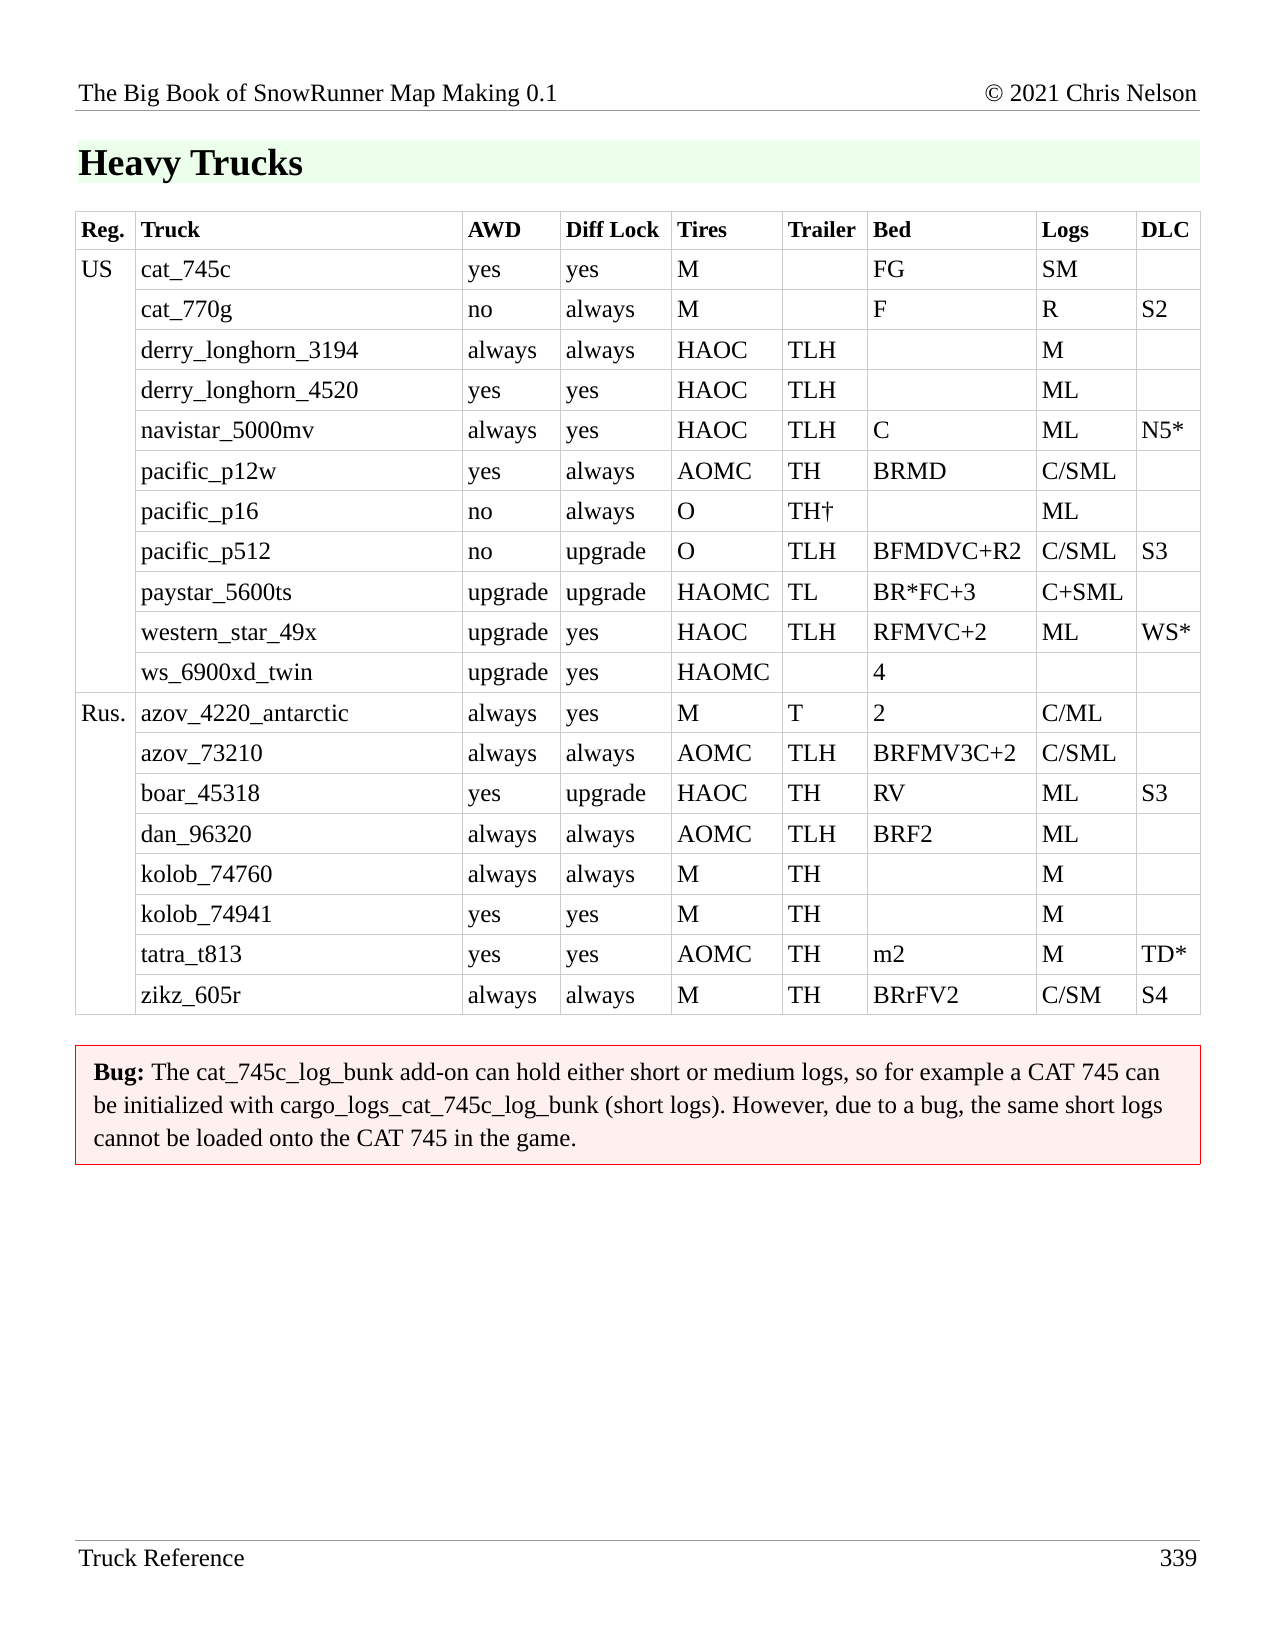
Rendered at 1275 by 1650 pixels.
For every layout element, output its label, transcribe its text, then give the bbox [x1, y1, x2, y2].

table_cell always [561, 733, 671, 772]
table_cell M [1037, 895, 1136, 934]
table_cell Rus. [76, 693, 135, 732]
table_header Truck [136, 212, 462, 248]
table_cell [76, 611, 135, 652]
table_cell no [463, 491, 560, 531]
table_cell AOMC [672, 935, 782, 974]
table_cell m2 [868, 935, 1036, 974]
table_cell [868, 370, 1036, 410]
table_header Reg. [76, 212, 135, 248]
table_cell [1037, 653, 1136, 692]
table_cell FG [868, 250, 1036, 289]
table_cell TH† [783, 491, 867, 531]
table_cell [76, 289, 135, 329]
table_cell yes [561, 653, 671, 692]
table_cell BRrFV2 [868, 975, 1036, 1014]
table_cell HAOC [672, 411, 782, 450]
table_cell [1137, 733, 1200, 772]
table_cell [1137, 572, 1200, 611]
table_cell TH [783, 774, 867, 813]
table_cell RV [868, 774, 1036, 813]
table_cell upgrade [463, 572, 560, 611]
table_cell upgrade [463, 653, 560, 692]
table_header Bed [868, 212, 1036, 248]
table_cell yes [561, 895, 671, 934]
table_cell [783, 290, 867, 329]
table_cell always [561, 491, 671, 531]
table_cell always [463, 854, 560, 893]
table_cell [76, 531, 135, 571]
table_cell always [561, 975, 671, 1014]
table_cell no [463, 532, 560, 571]
table_cell paystar_5600ts [136, 572, 462, 611]
table_cell O [672, 532, 782, 571]
table_cell BR*FC+3 [868, 572, 1036, 611]
table_cell always [463, 693, 560, 732]
table_cell BFMDVC+R2 [868, 532, 1036, 571]
table_cell 2 [868, 693, 1036, 732]
table_cell always [561, 290, 671, 329]
table_cell cat_745c [136, 250, 462, 289]
table_cell M [672, 854, 782, 893]
table_cell 4 [868, 653, 1036, 692]
table_cell western_star_49x [136, 612, 462, 652]
table_cell M [1037, 935, 1136, 974]
table_cell HAOMC [672, 653, 782, 692]
table_cell R [1037, 290, 1136, 329]
table_cell azov_4220_antarctic [136, 693, 462, 732]
table_cell BRMD [868, 451, 1036, 490]
table_cell ML [1037, 491, 1136, 531]
table_cell yes [561, 411, 671, 450]
table_cell ML [1037, 370, 1136, 410]
table_cell M [1037, 854, 1136, 893]
table_cell [76, 732, 135, 772]
table_cell [76, 490, 135, 531]
table_cell S2 [1137, 290, 1200, 329]
table_cell C/SM [1037, 975, 1136, 1014]
table_cell TLH [783, 532, 867, 571]
table_cell [76, 773, 135, 813]
table_cell TH [783, 975, 867, 1014]
table_cell kolob_74760 [136, 854, 462, 893]
table_cell yes [463, 935, 560, 974]
table_cell always [561, 814, 671, 853]
table_cell tatra_t813 [136, 935, 462, 974]
table_cell ML [1037, 774, 1136, 813]
table_cell TLH [783, 411, 867, 450]
table_cell yes [463, 774, 560, 813]
table_header Trailer [783, 212, 867, 248]
table_cell ML [1037, 411, 1136, 450]
table_cell [1137, 693, 1200, 732]
table_cell [868, 491, 1036, 531]
table_cell always [561, 330, 671, 369]
table_cell upgrade [561, 532, 671, 571]
table_cell RFMVC+2 [868, 612, 1036, 652]
table_cell [868, 854, 1036, 893]
table_cell M [672, 895, 782, 934]
table_cell yes [463, 895, 560, 934]
table_cell F [868, 290, 1036, 329]
table_cell [76, 450, 135, 490]
table_cell WS* [1137, 612, 1200, 652]
table_cell O [672, 491, 782, 531]
table_cell pacific_p512 [136, 532, 462, 571]
table_cell [1137, 854, 1200, 893]
table_cell [76, 974, 135, 1014]
table_cell ML [1037, 814, 1136, 853]
table_cell [868, 895, 1036, 934]
table_cell [783, 653, 867, 692]
table_cell [76, 571, 135, 611]
table_cell always [463, 814, 560, 853]
table_cell [1137, 491, 1200, 531]
table_cell derry_longhorn_3194 [136, 330, 462, 369]
table_cell [76, 894, 135, 934]
table_cell navistar_5000mv [136, 411, 462, 450]
table_cell TLH [783, 370, 867, 410]
table_cell azov_73210 [136, 733, 462, 772]
table_cell C/SML [1037, 733, 1136, 772]
table_cell HAOC [672, 370, 782, 410]
table_cell yes [463, 250, 560, 289]
table_cell [1137, 653, 1200, 692]
table_cell S3 [1137, 532, 1200, 571]
table_cell TH [783, 451, 867, 490]
table_cell [1137, 330, 1200, 369]
table_cell TH [783, 854, 867, 893]
table_cell BRFMV3C+2 [868, 733, 1036, 772]
table_cell M [672, 693, 782, 732]
table_cell [868, 330, 1036, 369]
table_cell [76, 369, 135, 410]
table_cell M [672, 975, 782, 1014]
table_cell always [561, 451, 671, 490]
table_cell TL [783, 572, 867, 611]
table_cell HAOMC [672, 572, 782, 611]
table_cell C+SML [1037, 572, 1136, 611]
table_cell [76, 652, 135, 692]
table_cell TD* [1137, 935, 1200, 974]
table_cell [1137, 250, 1200, 289]
table_cell AOMC [672, 733, 782, 772]
table_cell yes [561, 935, 671, 974]
table_cell S4 [1137, 975, 1200, 1014]
table_cell AOMC [672, 451, 782, 490]
table_header Diff Lock [561, 212, 671, 248]
table_cell TLH [783, 330, 867, 369]
table_cell always [561, 854, 671, 893]
table_cell yes [463, 451, 560, 490]
table_cell [1137, 814, 1200, 853]
table_cell [76, 934, 135, 974]
table_cell yes [561, 370, 671, 410]
table_cell TH [783, 895, 867, 934]
table_cell C/ML [1037, 693, 1136, 732]
table_cell always [463, 330, 560, 369]
table_header DLC [1137, 212, 1200, 248]
table_cell AOMC [672, 814, 782, 853]
table_cell yes [561, 612, 671, 652]
table_header Logs [1037, 212, 1136, 248]
table_cell SM [1037, 250, 1136, 289]
table_cell upgrade [463, 612, 560, 652]
table_header AWD [463, 212, 560, 248]
table_cell TLH [783, 733, 867, 772]
table_cell pacific_p16 [136, 491, 462, 531]
table_cell [1137, 895, 1200, 934]
table_cell BRF2 [868, 814, 1036, 853]
table_cell N5* [1137, 411, 1200, 450]
table_cell ws_6900xd_twin [136, 653, 462, 692]
table_cell [1137, 451, 1200, 490]
table_cell yes [561, 250, 671, 289]
table_cell US [76, 250, 135, 289]
table_cell derry_longhorn_4520 [136, 370, 462, 410]
table_cell boar_45318 [136, 774, 462, 813]
subtitle Heavy Trucks [78, 140, 1200, 183]
table_cell TLH [783, 814, 867, 853]
table_cell C [868, 411, 1036, 450]
table_cell HAOC [672, 330, 782, 369]
table_cell M [672, 290, 782, 329]
table_cell T [783, 693, 867, 732]
table_cell [76, 813, 135, 853]
table_cell always [463, 733, 560, 772]
table_cell HAOC [672, 612, 782, 652]
table_cell yes [463, 370, 560, 410]
table_cell C/SML [1037, 451, 1136, 490]
table_cell ML [1037, 612, 1136, 652]
table_cell no [463, 290, 560, 329]
table_cell pacific_p12w [136, 451, 462, 490]
table_cell HAOC [672, 774, 782, 813]
list The cat_745c_log_bunk add-on can hold either short or medium logs, so for example a CAT 745 can be initialized with cargo_logs_cat_745c_log_bunk (short logs). However, due to a bug, the same short logs cannot be loaded onto the CAT 745 in the game. [76, 1046, 1200, 1164]
table_cell yes [561, 693, 671, 732]
table_cell [76, 410, 135, 450]
table_cell always [463, 411, 560, 450]
table_header Tires [672, 212, 782, 248]
table_cell [76, 329, 135, 369]
table_cell cat_770g [136, 290, 462, 329]
table_cell zikz_605r [136, 975, 462, 1014]
table_cell upgrade [561, 774, 671, 813]
table_cell upgrade [561, 572, 671, 611]
table_cell [1137, 370, 1200, 410]
table_cell TH [783, 935, 867, 974]
table_cell M [672, 250, 782, 289]
table_cell always [463, 975, 560, 1014]
table_cell [783, 250, 867, 289]
table_cell M [1037, 330, 1136, 369]
table_cell S3 [1137, 774, 1200, 813]
table_cell TLH [783, 612, 867, 652]
table_cell [76, 853, 135, 893]
table_cell dan_96320 [136, 814, 462, 853]
table_cell C/SML [1037, 532, 1136, 571]
table_cell kolob_74941 [136, 895, 462, 934]
